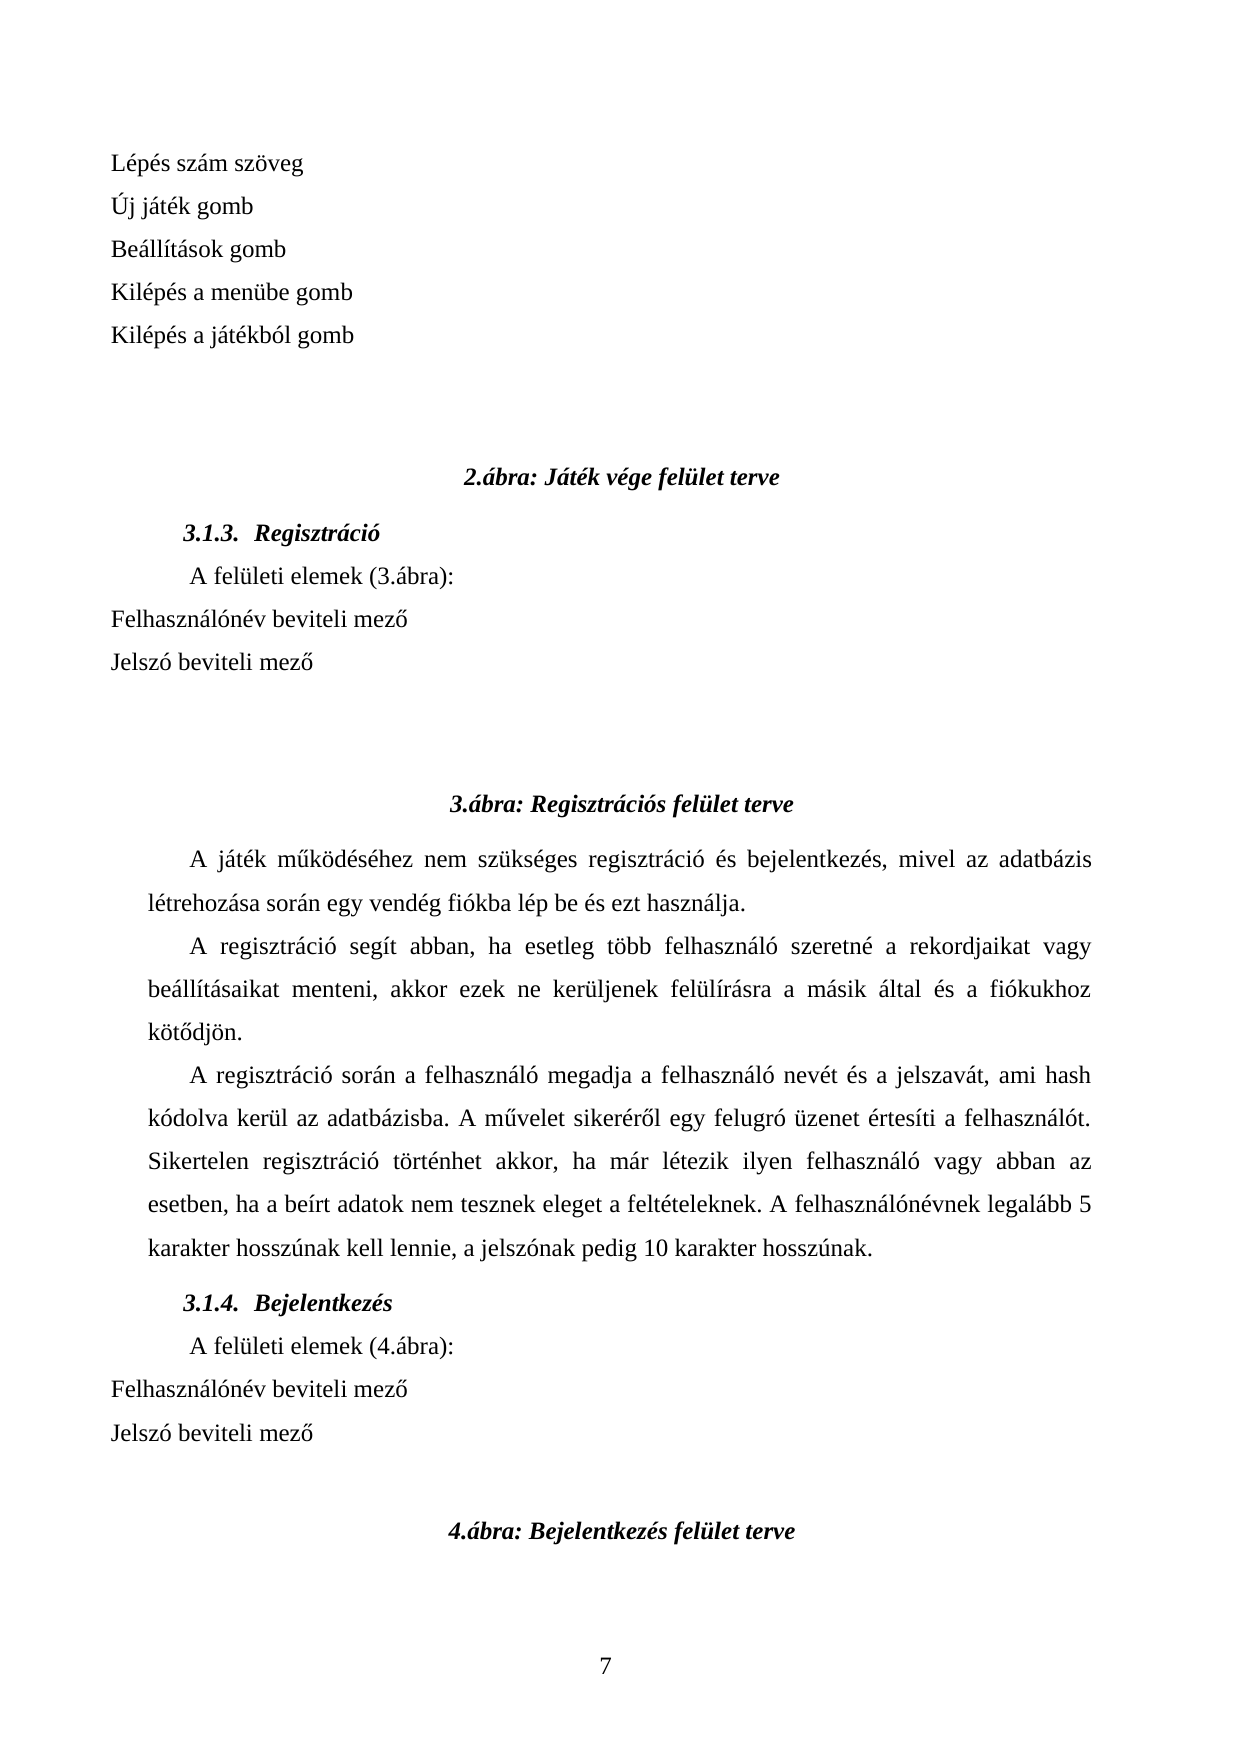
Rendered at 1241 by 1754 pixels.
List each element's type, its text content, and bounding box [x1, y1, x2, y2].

text Kilépés a menübe gomb [111, 277, 1092, 306]
text A felületi elemek (3.ábra): [148, 561, 1092, 589]
text 4.ábra: Bejelentkezés felület terve [148, 1516, 1092, 1545]
text Beállítások gomb [111, 234, 1092, 263]
text A felületi elemek (4.ábra): [148, 1331, 1092, 1360]
subtitle Regisztráció [183, 518, 1092, 546]
text Kilépés a játékból gomb [111, 320, 1092, 349]
text A regisztráció során a felhasználó megadja a felhasználó nevét és a jelszavát, ami hash kódolva kerül az adatbázisba. A művelet sikeréről egy felugró üzenet értesíti a felhasználót. Sikertelen regisztráció történhet akkor, ha már létezik ilyen felhasználó vagy abban az esetben, ha a beírt adatok nem tesznek eleget a feltételeknek. A felhasználónévnek legalább 5 karakter hosszúnak kell lennie, a jelszónak pedig 10 karakter hosszúnak. [148, 1060, 1092, 1261]
text Lépés szám szöveg [111, 148, 1092, 176]
text 3.ábra: Regisztrációs felület terve [148, 789, 1092, 818]
text Jelszó beviteli mező [111, 1418, 1092, 1446]
text 2.ábra: Játék vége felület terve [148, 462, 1092, 491]
text Felhasználónév beviteli mező [111, 1374, 1092, 1403]
text Jelszó beviteli mező [111, 647, 1092, 676]
text Felhasználónév beviteli mező [111, 604, 1092, 633]
text Új játék gomb [111, 191, 1092, 219]
text A regisztráció segít abban, ha esetleg több felhasználó szeretné a rekordjaikat vagy beállításaikat menteni, akkor ezek ne kerüljenek felülírásra a másik által és a fiókukhoz kötődjön. [148, 931, 1092, 1046]
subtitle Bejelentkezés [183, 1288, 1092, 1317]
text A játék működéséhez nem szükséges regisztráció és bejelentkezés, mivel az adatbázis létrehozása során egy vendég fiókba lép be és ezt használja. [148, 844, 1092, 916]
